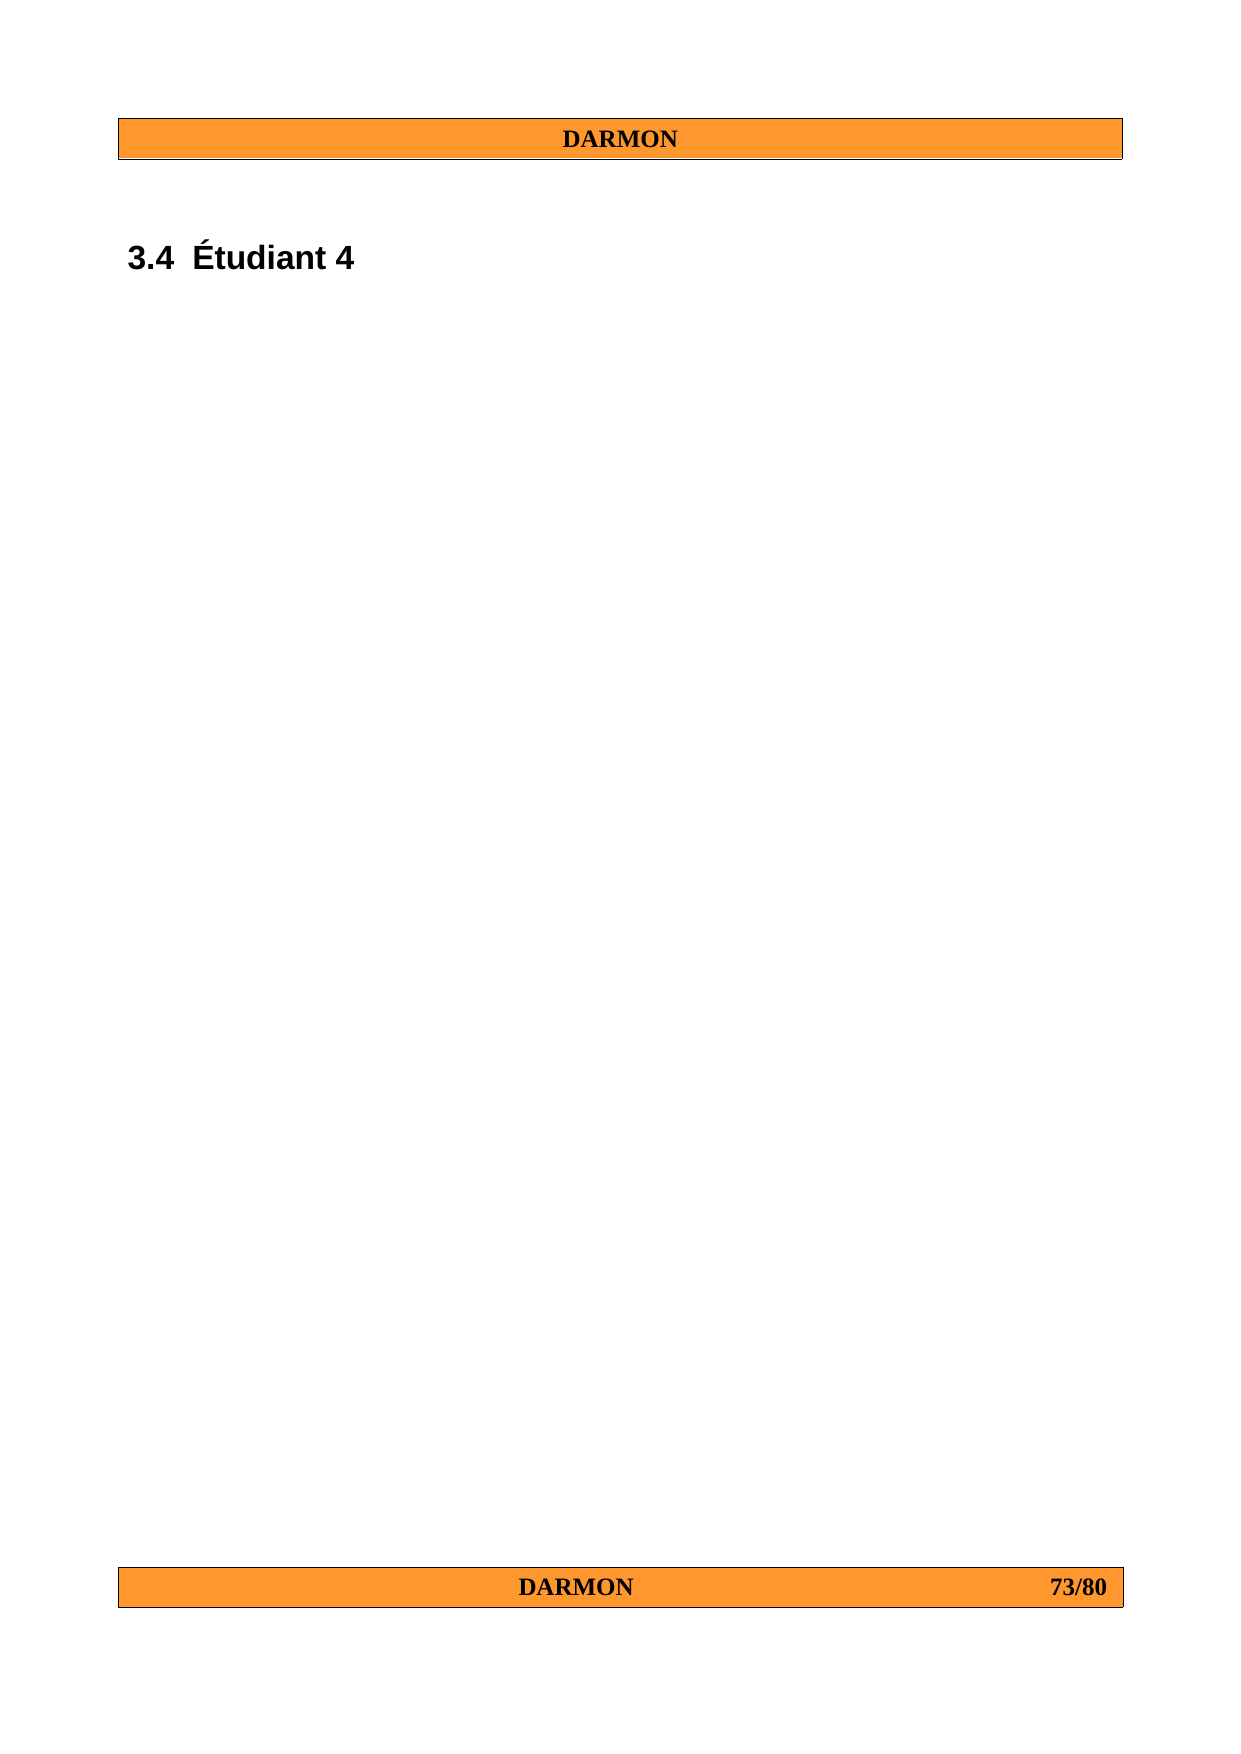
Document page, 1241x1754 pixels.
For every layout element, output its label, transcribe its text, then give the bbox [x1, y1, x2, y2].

subtitle Étudiant 4 [118, 238, 1122, 276]
